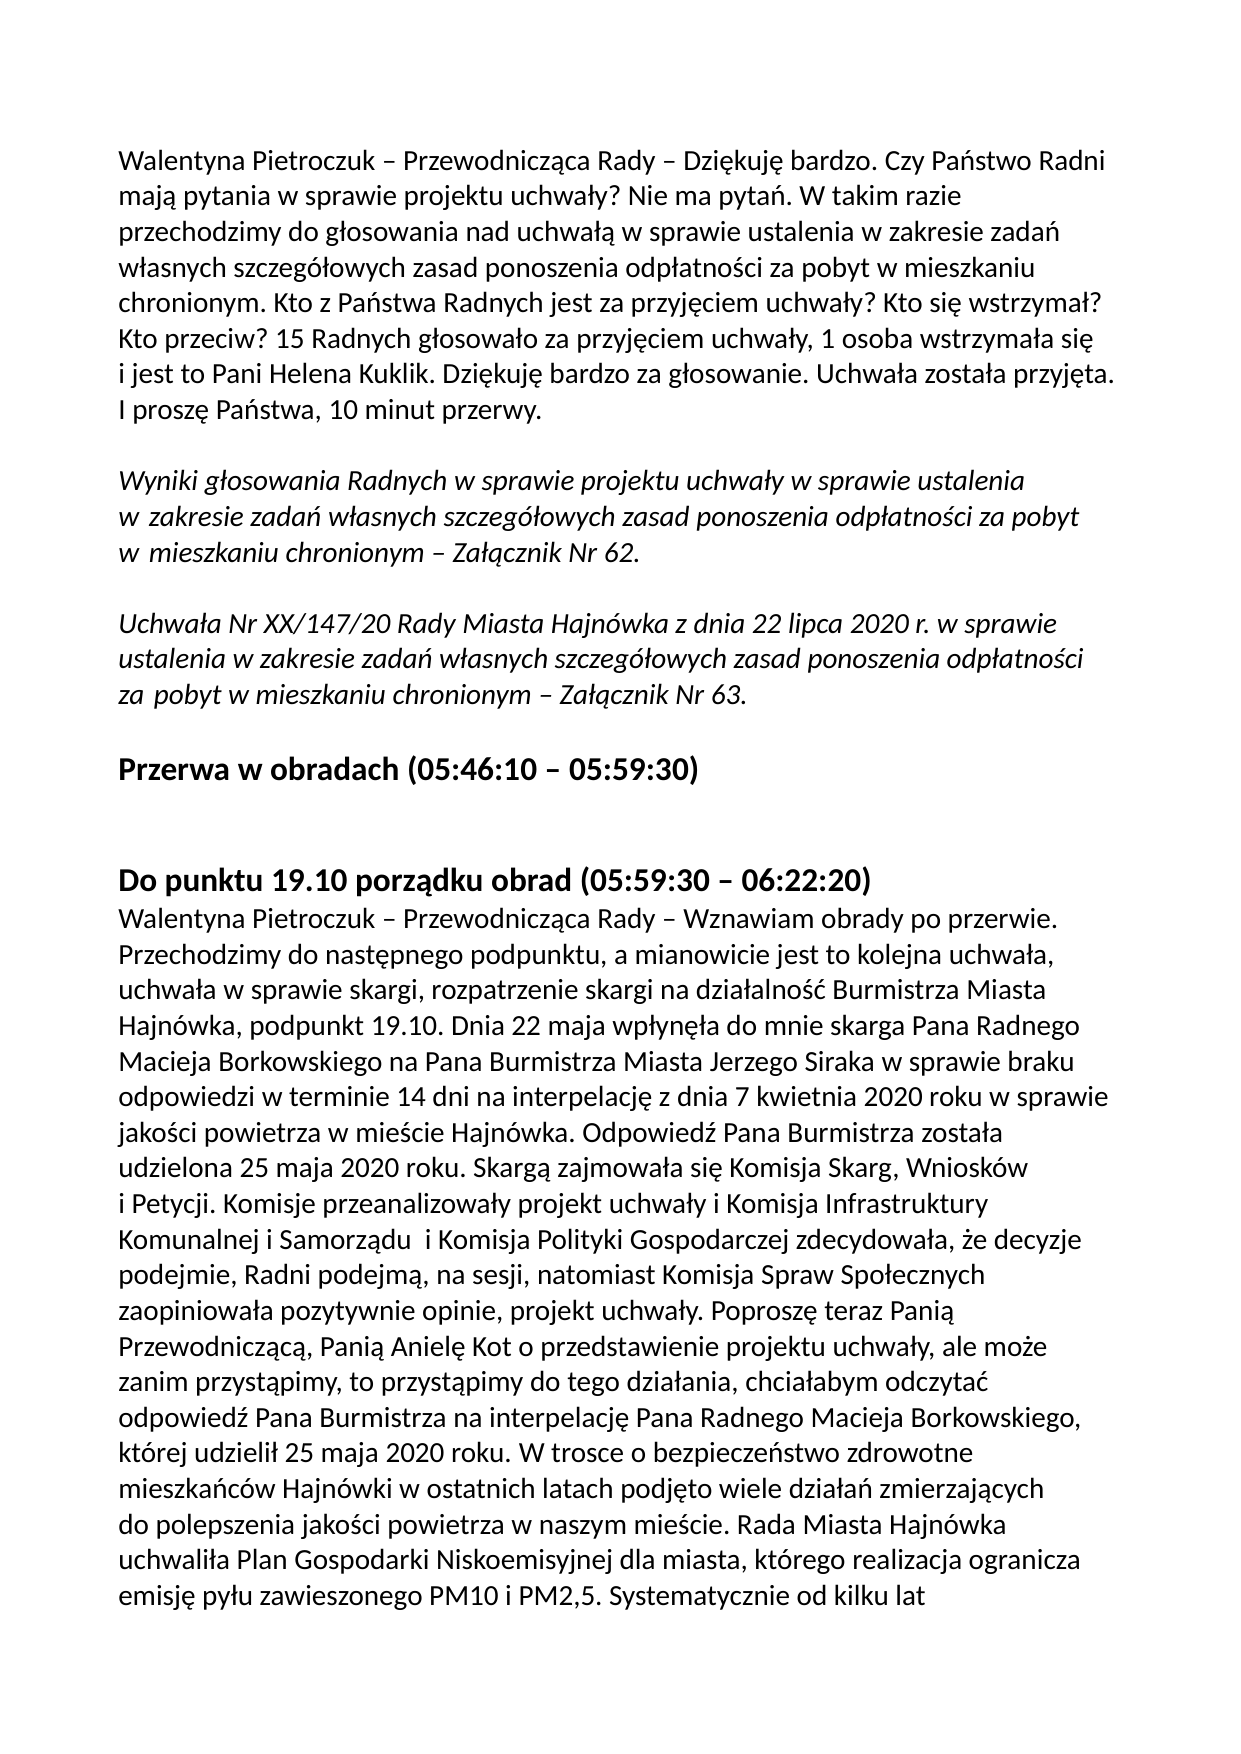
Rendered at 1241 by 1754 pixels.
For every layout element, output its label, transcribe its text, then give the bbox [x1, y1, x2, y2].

subtitle Do punktu 19.10 porządku obrad (05:59:30 – 06:22:20) [118, 859, 1122, 900]
subtitle Przerwa w obradach (05:46:10 – 05:59:30) [118, 747, 1122, 788]
text Wyniki głosowania Radnych w sprawie projektu uchwały w sprawie ustalenia w zakresie zadań własnych szczegółowych zasad ponoszenia odpłatności za pobyt w mieszkaniu chronionym – Załącznik Nr 62. [118, 462, 1122, 569]
text Walentyna Pietroczuk – Przewodnicząca Rady – Dziękuję bardzo. Czy Państwo Radni mają pytania w sprawie projektu uchwały? Nie ma pytań. W takim razie przechodzimy do głosowania nad uchwałą w sprawie ustalenia w zakresie zadań własnych szczegółowych zasad ponoszenia odpłatności za pobyt w mieszkaniu chronionym. Kto z Państwa Radnych jest za przyjęciem uchwały? Kto się wstrzymał? Kto przeciw? 15 Radnych głosowało za przyjęciem uchwały, 1 osoba wstrzymała się i jest to Pani Helena Kuklik. Dziękuję bardzo za głosowanie. Uchwała została przyjęta. I proszę Państwa, 10 minut przerwy. [118, 142, 1122, 427]
text Uchwała Nr XX/147/20 Rady Miasta Hajnówka z dnia 22 lipca 2020 r. w sprawie ustalenia w zakresie zadań własnych szczegółowych zasad ponoszenia odpłatności za pobyt w mieszkaniu chronionym – Załącznik Nr 63. [118, 605, 1122, 712]
text Walentyna Pietroczuk – Przewodnicząca Rady – Wznawiam obrady po przerwie. Przechodzimy do następnego podpunktu, a mianowicie jest to kolejna uchwała, uchwała w sprawie skargi, rozpatrzenie skargi na działalność Burmistrza Miasta Hajnówka, podpunkt 19.10. Dnia 22 maja wpłynęła do mnie skarga Pana Radnego Macieja Borkowskiego na Pana Burmistrza Miasta Jerzego Siraka w sprawie braku odpowiedzi w terminie 14 dni na interpelację z dnia 7 kwietnia 2020 roku w sprawie jakości powietrza w mieście Hajnówka. Odpowiedź Pana Burmistrza została udzielona 25 maja 2020 roku. Skargą zajmowała się Komisja Skarg, Wniosków i Petycji. Komisje przeanalizowały projekt uchwały i Komisja Infrastruktury Komunalnej i Samorządu i Komisja Polityki Gospodarczej zdecydowała, że decyzje podejmie, Radni podejmą, na sesji, natomiast Komisja Spraw Społecznych zaopiniowała pozytywnie opinie, projekt uchwały. Poproszę teraz Panią Przewodniczącą, Panią Anielę Kot o przedstawienie projektu uchwały, ale może zanim przystąpimy, to przystąpimy do tego działania, chciałabym odczytać odpowiedź Pana Burmistrza na interpelację Pana Radnego Macieja Borkowskiego, której udzielił 25 maja 2020 roku. W trosce o bezpieczeństwo zdrowotne mieszkańców Hajnówki w ostatnich latach podjęto wiele działań zmierzających do polepszenia jakości powietrza w naszym mieście. Rada Miasta Hajnówka uchwaliła Plan Gospodarki Niskoemisyjnej dla miasta, którego realizacja ogranicza emisję pyłu zawieszonego PM10 i PM2,5. Systematycznie od kilku lat [118, 900, 1122, 1613]
